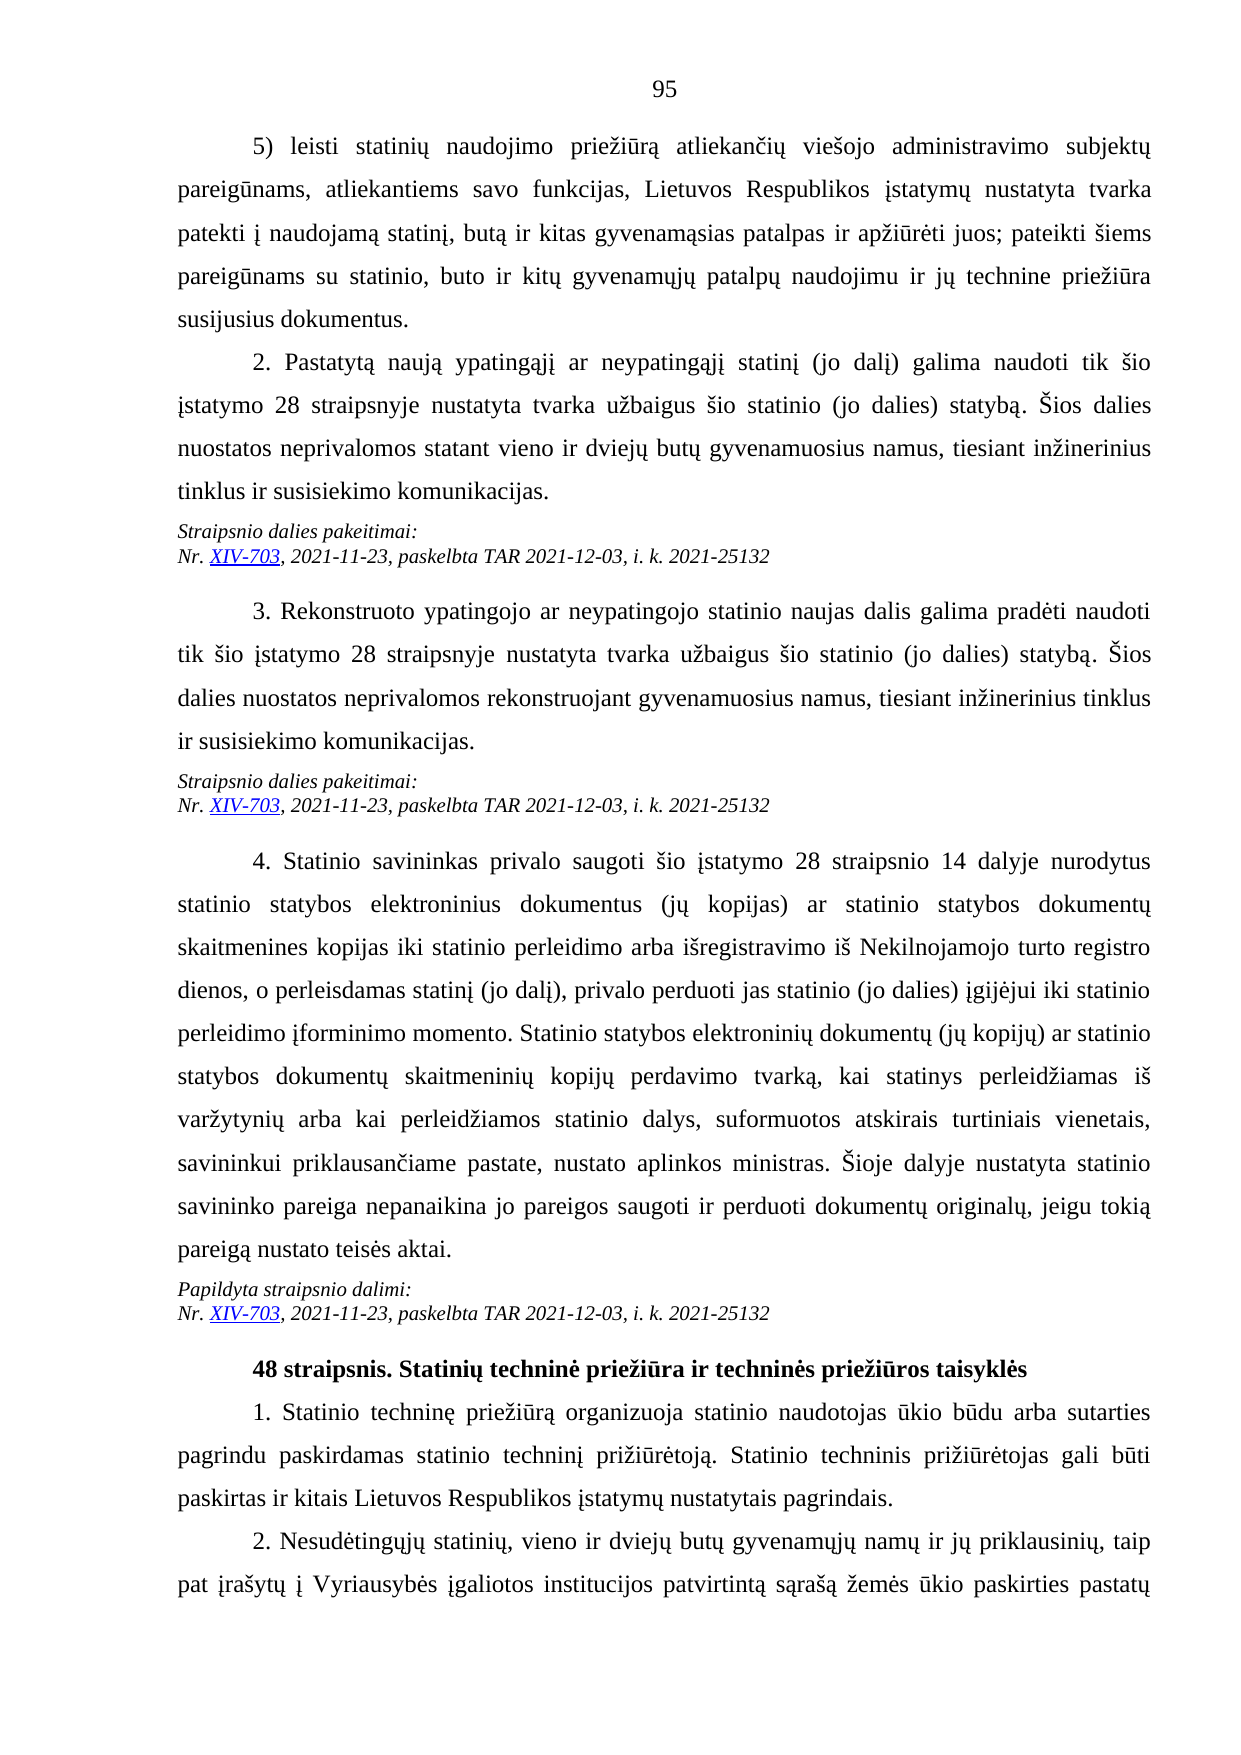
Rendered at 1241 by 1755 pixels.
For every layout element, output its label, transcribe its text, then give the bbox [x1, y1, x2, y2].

text 2. Pastatytą naują ypatingąjį ar neypatingąjį statinį (jo dalį) galima naudoti tik šio įstatymo 28 straipsnyje nustatyta tvarka užbaigus šio statinio (jo dalies) statybą. Šios dalies nuostatos neprivalomos statant vieno ir dviejų butų gyvenamuosius namus, tiesiant inžinerinius tinklus ir susisiekimo komunikacijas. [177, 347, 1152, 505]
text 48 straipsnis. Statinių techninė priežiūra ir techninės priežiūros taisyklės [177, 1354, 1152, 1383]
text 4. Statinio savininkas privalo saugoti šio įstatymo 28 straipsnio 14 dalyje nurodytus statinio statybos elektroninius dokumentus (jų kopijas) ar statinio statybos dokumentų skaitmenines kopijas iki statinio perleidimo arba išregistravimo iš Nekilnojamojo turto registro dienos, o perleisdamas statinį (jo dalį), privalo perduoti jas statinio (jo dalies) įgijėjui iki statinio perleidimo įforminimo momento. Statinio statybos elektroninių dokumentų (jų kopijų) ar statinio statybos dokumentų skaitmeninių kopijų perdavimo tvarką, kai statinys perleidžiamas iš varžytynių arba kai perleidžiamos statinio dalys, suformuotos atskirais turtiniais vienetais, savininkui priklausančiame pastate, nustato aplinkos ministras. Šioje dalyje nustatyta statinio savininko pareiga nepanaikina jo pareigos saugoti ir perduoti dokumentų originalų, jeigu tokią pareigą nustato teisės aktai. [177, 846, 1152, 1263]
text 5) leisti statinių naudojimo priežiūrą atliekančių viešojo administravimo subjektų pareigūnams, atliekantiems savo funkcijas, Lietuvos Respublikos įstatymų nustatyta tvarka patekti į naudojamą statinį, butą ir kitas gyvenamąsias patalpas ir apžiūrėti juos; pateikti šiems pareigūnams su statinio, buto ir kitų gyvenamųjų patalpų naudojimu ir jų technine priežiūra susijusius dokumentus. [177, 131, 1152, 333]
text Nr. XIV-703, 2021-11-23, paskelbta TAR 2021-12-03, i. k. 2021-25132 [177, 1301, 1152, 1325]
text Nr. XIV-703, 2021-11-23, paskelbta TAR 2021-12-03, i. k. 2021-25132 [177, 793, 1152, 817]
text 1. Statinio techninę priežiūrą organizuoja statinio naudotojas ūkio būdu arba sutarties pagrindu paskirdamas statinio techninį prižiūrėtoją. Statinio techninis prižiūrėtojas gali būti paskirtas ir kitais Lietuvos Respublikos įstatymų nustatytais pagrindais. [177, 1397, 1152, 1512]
text Straipsnio dalies pakeitimai: [177, 769, 1152, 793]
text 3. Rekonstruoto ypatingojo ar neypatingojo statinio naujas dalis galima pradėti naudoti tik šio įstatymo 28 straipsnyje nustatyta tvarka užbaigus šio statinio (jo dalies) statybą. Šios dalies nuostatos neprivalomos rekonstruojant gyvenamuosius namus, tiesiant inžinerinius tinklus ir susisiekimo komunikacijas. [177, 596, 1152, 754]
text Straipsnio dalies pakeitimai: [177, 519, 1152, 543]
text Nr. XIV-703, 2021-11-23, paskelbta TAR 2021-12-03, i. k. 2021-25132 [177, 543, 1152, 568]
text 2. Nesudėtingųjų statinių, vieno ir dviejų butų gyvenamųjų namų ir jų priklausinių, taip pat įrašytų į Vyriausybės įgaliotos institucijos patvirtintą sąrašą žemės ūkio paskirties pastatų [177, 1526, 1152, 1598]
text Papildyta straipsnio dalimi: [177, 1277, 1152, 1301]
